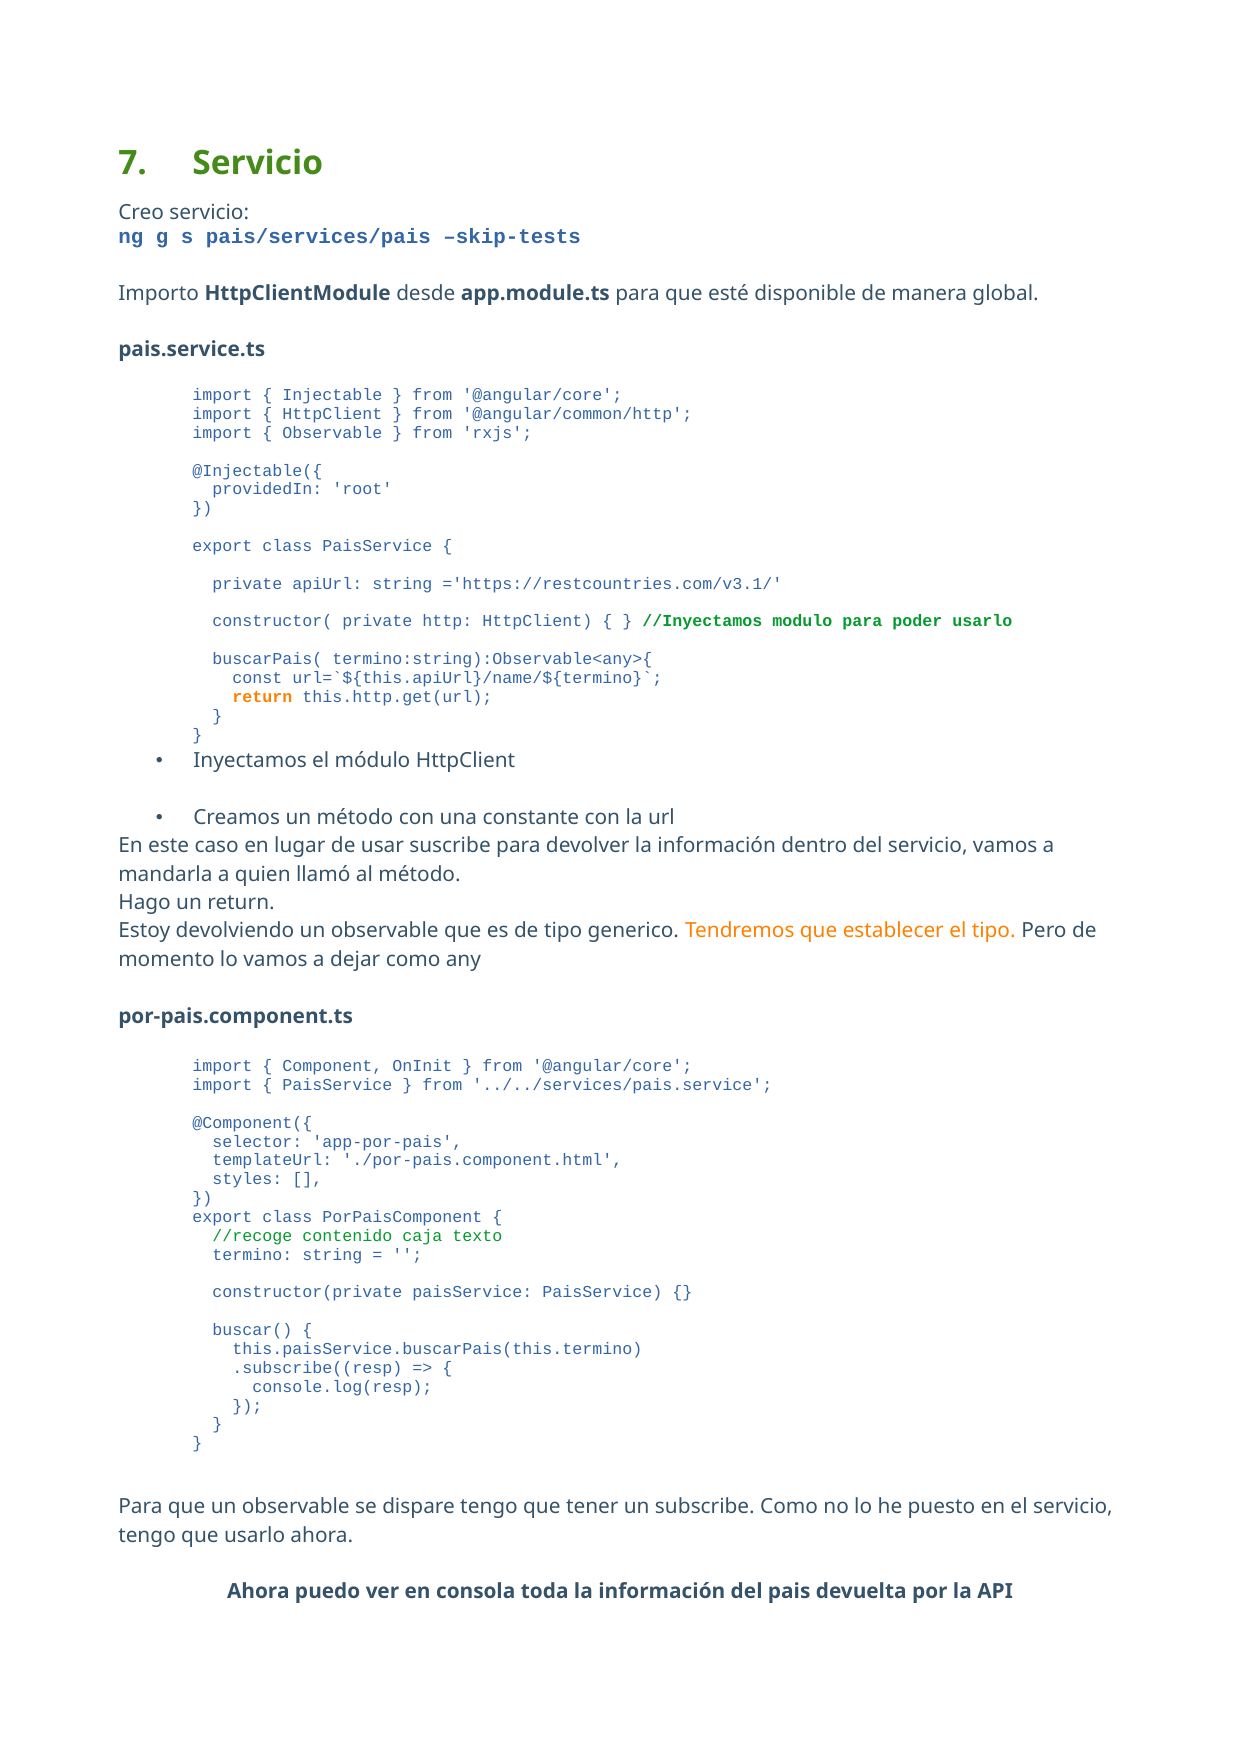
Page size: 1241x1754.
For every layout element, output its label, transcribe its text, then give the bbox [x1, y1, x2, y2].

list Creamos un método con una constante con la url [156, 802, 1122, 830]
subtitle Servicio [118, 139, 1122, 185]
text .subscribe((resp) => { [192, 1359, 1122, 1378]
list Inyectamos el módulo HttpClient [156, 745, 1122, 773]
text @Injectable({ [192, 462, 1122, 481]
text buscar() { [192, 1322, 1122, 1341]
text import { PaisService } from '../../services/pais.service'; [192, 1077, 1122, 1095]
text templateUrl: './por-pais.component.html', [192, 1152, 1122, 1171]
text Ahora puedo ver en consola toda la información del pais devuelta por la API [118, 1577, 1122, 1605]
text const url=`${this.apiUrl}/name/${termino}`; [192, 669, 1122, 688]
text Para que un observable se dispare tengo que tener un subscribe. Como no lo he puesto en el servicio, tengo que usarlo ahora. [118, 1491, 1122, 1548]
text termino: string = ''; [192, 1246, 1122, 1265]
text }) [192, 500, 1122, 519]
text por-pais.component.ts [118, 1001, 1122, 1029]
text }) [192, 1190, 1122, 1208]
text selector: 'app-por-pais', [192, 1133, 1122, 1152]
text } [192, 1416, 1122, 1435]
text Importo HttpClientModule desde app.module.ts para que esté disponible de manera global. [118, 278, 1122, 306]
text Estoy devolviendo un observable que es de tipo generico. Tendremos que establecer el tipo. Pero de momento lo vamos a dejar como any [118, 916, 1122, 972]
text import { Component, OnInit } from '@angular/core'; [192, 1058, 1122, 1077]
text import { Injectable } from '@angular/core'; [192, 387, 1122, 406]
text //recoge contenido caja texto [192, 1227, 1122, 1246]
text this.paisService.buscarPais(this.termino) [192, 1341, 1122, 1359]
text ng g s pais/services/pais –skip-tests [118, 226, 1122, 249]
text import { Observable } from 'rxjs'; [192, 424, 1122, 443]
text return this.http.get(url); [192, 688, 1122, 707]
text private apiUrl: string ='https://restcountries.com/v3.1/' [192, 575, 1122, 594]
text } [192, 1435, 1122, 1454]
text @Component({ [192, 1114, 1122, 1133]
text export class PorPaisComponent { [192, 1208, 1122, 1227]
text Creo servicio: [118, 197, 1122, 226]
text } [192, 707, 1122, 726]
text import { HttpClient } from '@angular/common/http'; [192, 406, 1122, 424]
text export class PaisService { [192, 537, 1122, 556]
text } [192, 726, 1122, 745]
text console.log(resp); [192, 1378, 1122, 1397]
text constructor( private http: HttpClient) { } //Inyectamos modulo para poder usarlo [192, 613, 1122, 632]
text pais.service.ts [118, 334, 1122, 363]
text providedIn: 'root' [192, 481, 1122, 500]
text buscarPais( termino:string):Observable<any>{ [192, 651, 1122, 669]
text styles: [], [192, 1171, 1122, 1190]
text constructor(private paisService: PaisService) {} [192, 1284, 1122, 1303]
text Hago un return. [118, 887, 1122, 916]
text }); [192, 1397, 1122, 1416]
text En este caso en lugar de usar suscribe para devolver la información dentro del servicio, vamos a mandarla a quien llamó al método. [118, 830, 1122, 887]
